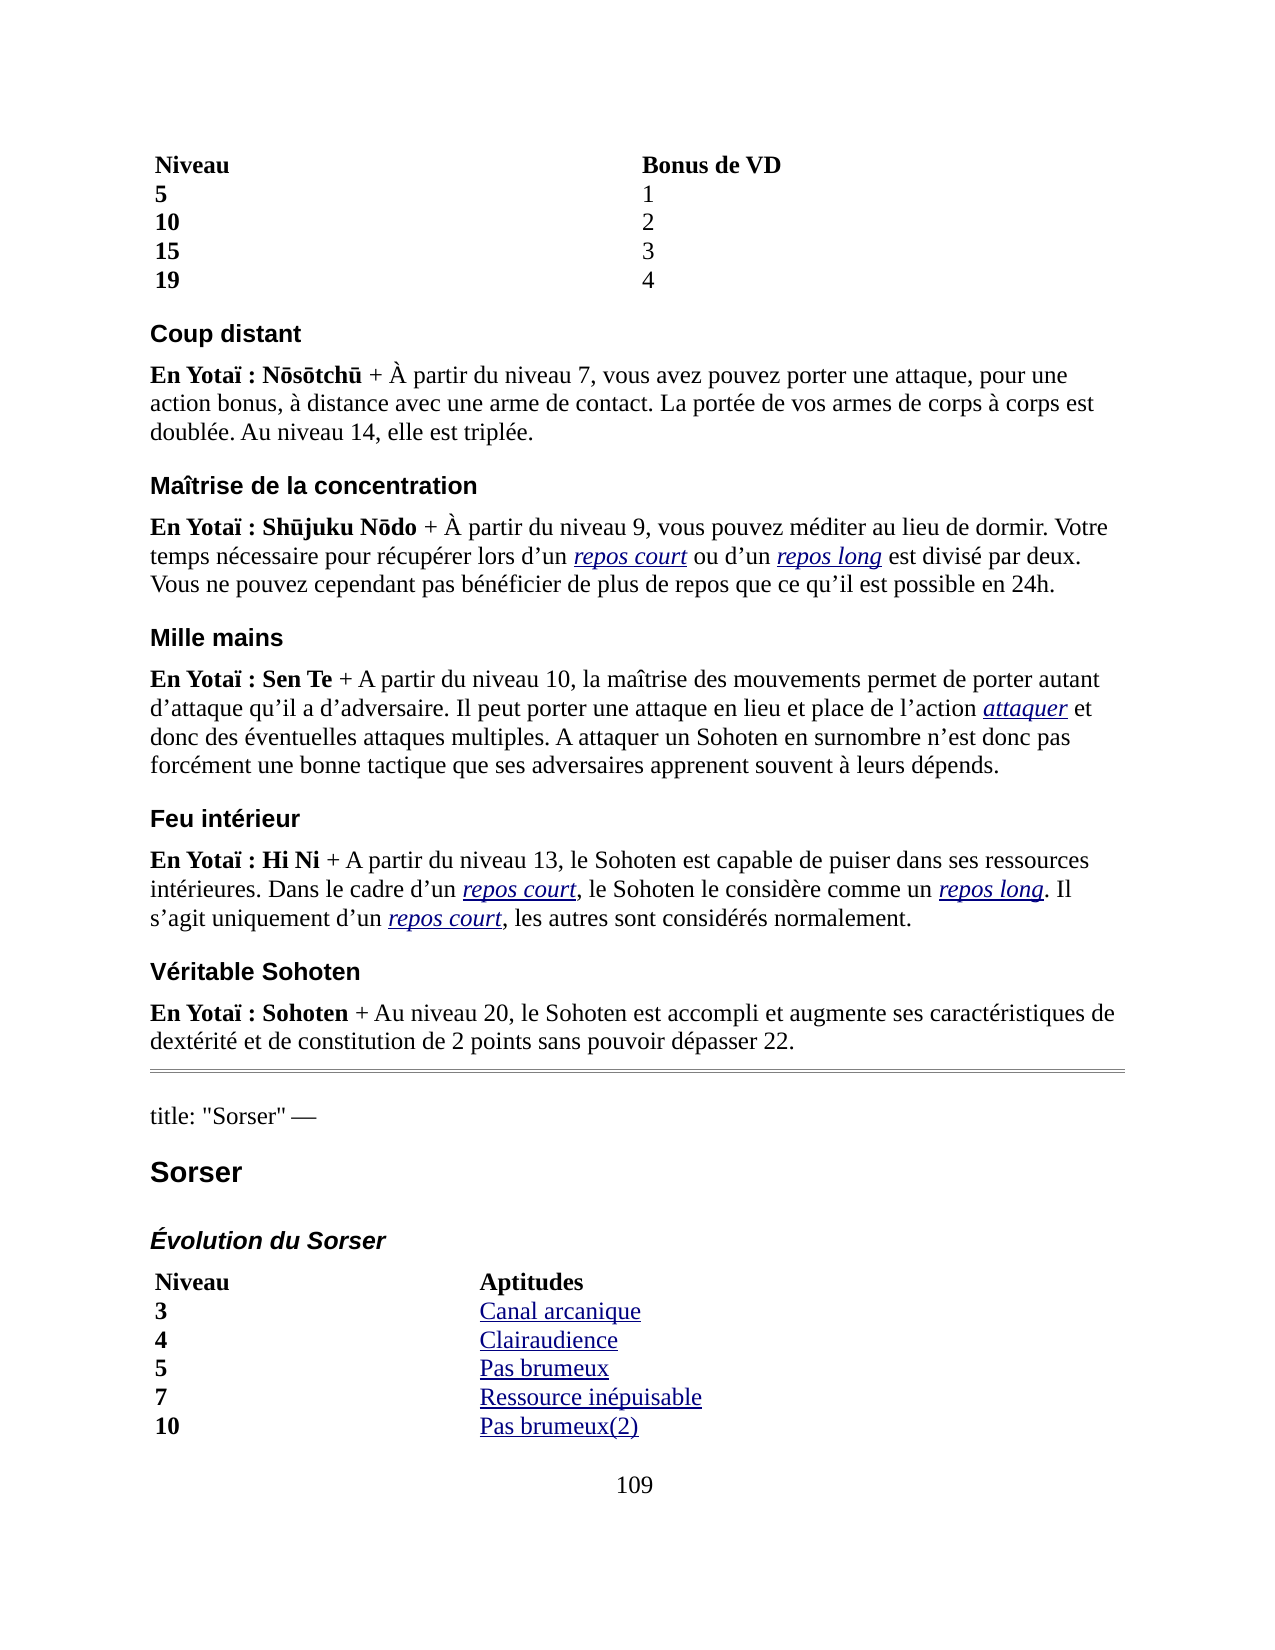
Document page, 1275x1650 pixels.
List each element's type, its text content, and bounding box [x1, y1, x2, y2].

table_cell Pas brumeux(2) [475, 1411, 800, 1440]
subtitle Mille mains [150, 623, 1125, 652]
table_cell 7 [150, 1382, 475, 1411]
table_cell 3 [638, 236, 1125, 265]
subtitle Feu intérieur [150, 804, 1125, 833]
table_cell 2 [638, 208, 1125, 236]
table_cell 3 [150, 1296, 475, 1325]
text En Yotaï : Shūjuku Nōdo + À partir du niveau 9, vous pouvez méditer au lieu de dormir. Votre temps nécessaire pour récupérer lors d’un repos court ou d’un repos long est divisé par deux. Vous ne pouvez cependant pas bénéficier de plus de repos que ce qu’il est possible en 24h. [150, 512, 1125, 598]
table_cell Ressource inépuisable [475, 1382, 800, 1411]
table_header Niveau [150, 1267, 475, 1296]
table_cell [800, 1325, 1125, 1353]
text En Yotaï : Nōsōtchū + À partir du niveau 7, vous avez pouvez porter une attaque, pour une action bonus, à distance avec une arme de contact. La portée de vos armes de corps à corps est doublée. Au niveau 14, elle est triplée. [150, 360, 1125, 446]
subtitle Véritable Sohoten [150, 957, 1125, 985]
table_cell 4 [150, 1325, 475, 1353]
text En Yotaï : Hi Ni + A partir du niveau 13, le Sohoten est capable de puiser dans ses ressources intérieures. Dans le cadre d’un repos court, le Sohoten le considère comme un repos long. Il s’agit uniquement d’un repos court, les autres sont considérés normalement. [150, 845, 1125, 932]
table_cell Clairaudience [475, 1325, 800, 1353]
table_header Aptitudes [475, 1267, 800, 1296]
text En Yotaï : Sohoten + Au niveau 20, le Sohoten est accompli et augmente ses caractéristiques de dextérité et de constitution de 2 points sans pouvoir dépasser 22. [150, 998, 1125, 1055]
table_cell 15 [150, 236, 637, 265]
subtitle Maîtrise de la concentration [150, 471, 1125, 499]
subtitle Évolution du Sorser [150, 1226, 1125, 1255]
table_cell 10 [150, 1411, 475, 1440]
table_cell Pas brumeux [475, 1354, 800, 1382]
text title: "Sorser" — [150, 1101, 1125, 1130]
table_cell 4 [638, 265, 1125, 294]
table_header Bonus de VD [638, 150, 1125, 179]
table_cell [800, 1354, 1125, 1382]
table_cell 5 [150, 1354, 475, 1382]
text En Yotaï : Sen Te + A partir du niveau 10, la maîtrise des mouvements permet de porter autant d’attaque qu’il a d’adversaire. Il peut porter une attaque en lieu et place de l’action attaquer et donc des éventuelles attaques multiples. A attaquer un Sohoten en surnombre n’est donc pas forcément une bonne tactique que ses adversaires apprenent souvent à leurs dépends. [150, 664, 1125, 779]
table_cell [800, 1411, 1125, 1440]
subtitle Sorser [150, 1155, 1125, 1189]
table_cell 5 [150, 179, 637, 207]
table_cell [800, 1296, 1125, 1325]
table_cell [800, 1382, 1125, 1411]
table_cell 19 [150, 265, 637, 294]
table_cell Canal arcanique [475, 1296, 800, 1325]
subtitle Coup distant [150, 319, 1125, 347]
table_header [800, 1267, 1125, 1296]
table_cell 10 [150, 208, 637, 236]
table_header Niveau [150, 150, 637, 179]
table_cell 1 [638, 179, 1125, 207]
